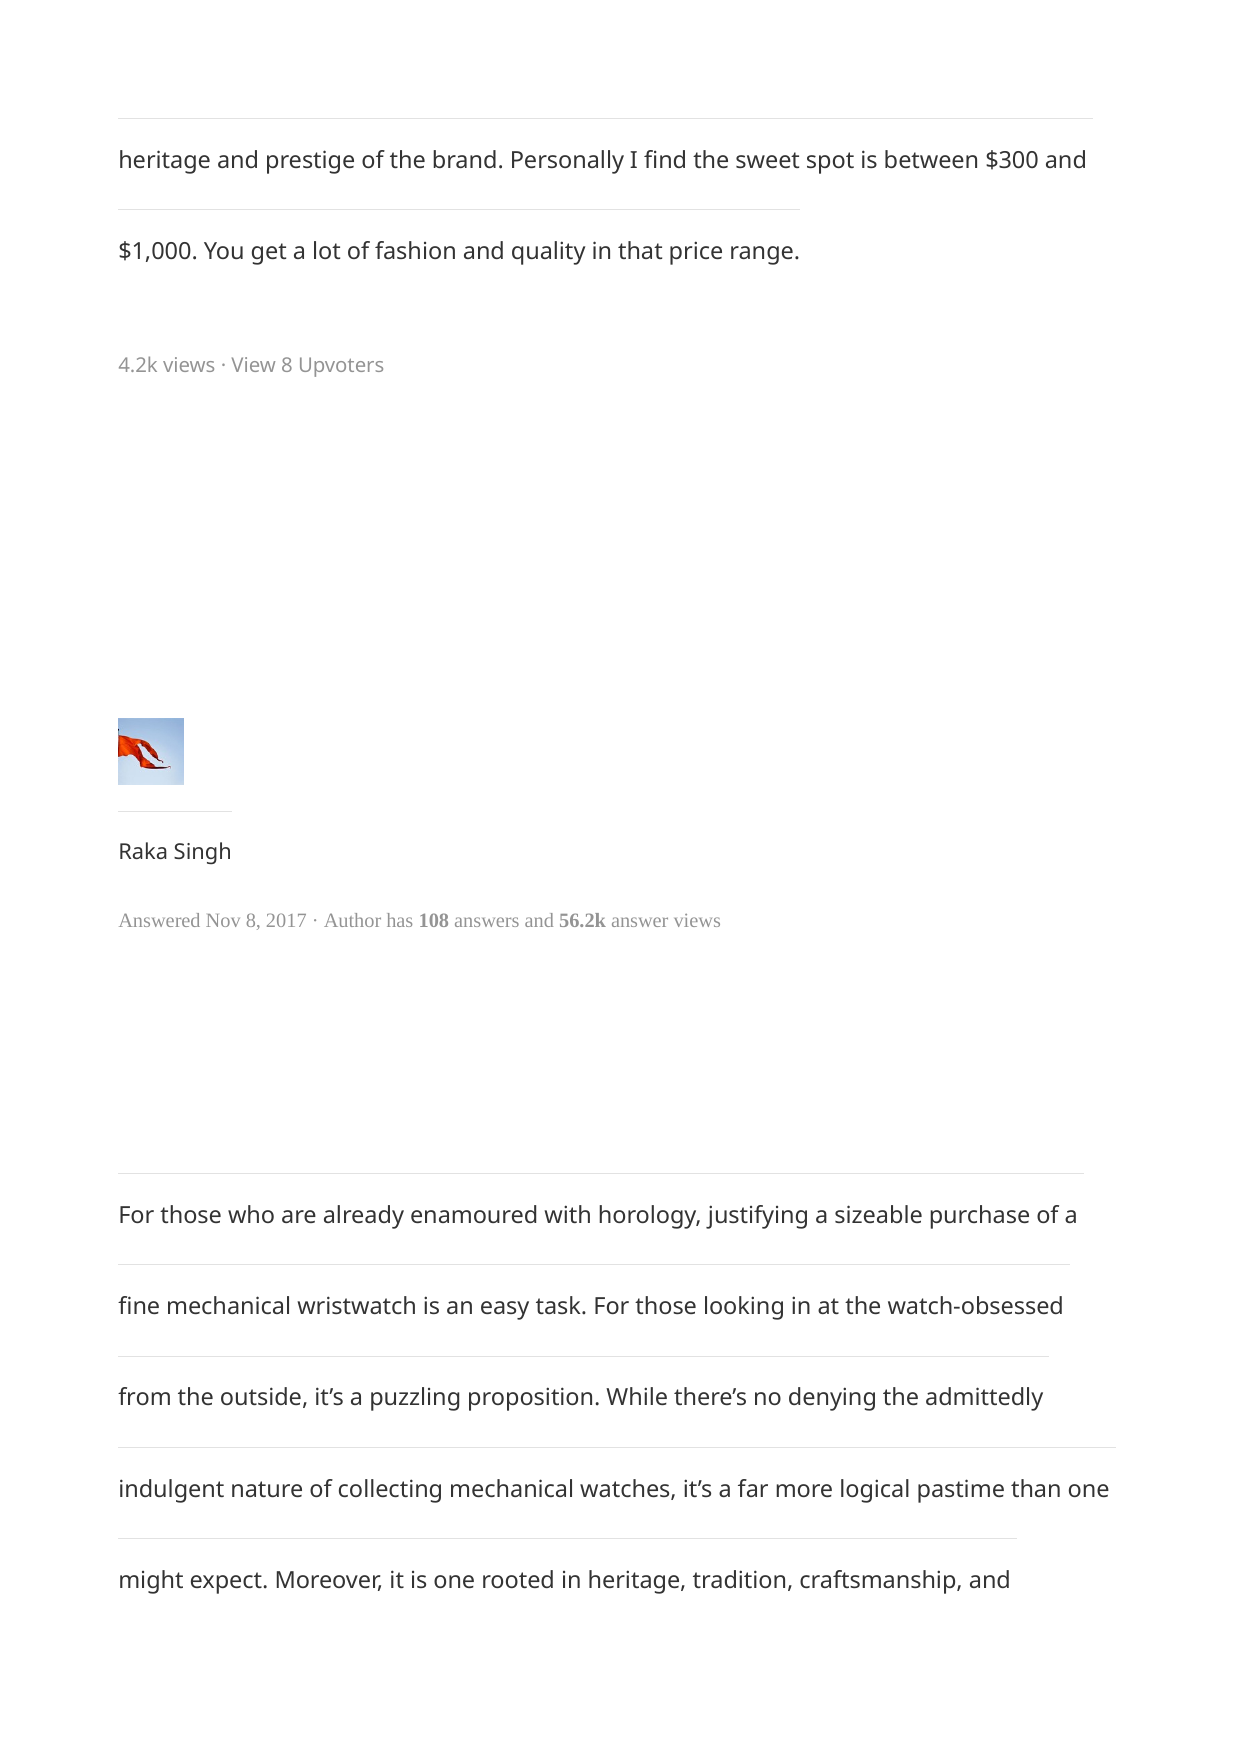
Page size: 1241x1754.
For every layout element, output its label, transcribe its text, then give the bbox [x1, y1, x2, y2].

text 4.2k views · View 8 Upvoters [118, 351, 1122, 379]
text Answered Nov 8, 2017 · Author has 108 answers and 56.2k answer views [118, 909, 1122, 932]
text For those who are already enamoured with horology, justifying a sizeable purchase of a fine mechanical wristwatch is an easy task. For those looking in at the watch-obsessed from the outside, it’s a puzzling proposition. While there’s no denying the admittedly indulgent nature of collecting mechanical watches, it’s a far more logical pastime than one might expect. Moreover, it is one rooted in heritage, tradition, craftsmanship, and [118, 1173, 1122, 1595]
picture [118, 718, 184, 785]
text Raka Singh [118, 811, 1109, 866]
text heritage and prestige of the brand. Personally I find the sweet spot is between $300 and $1,000. You get a lot of fashion and quality in that price range. [118, 118, 1122, 266]
